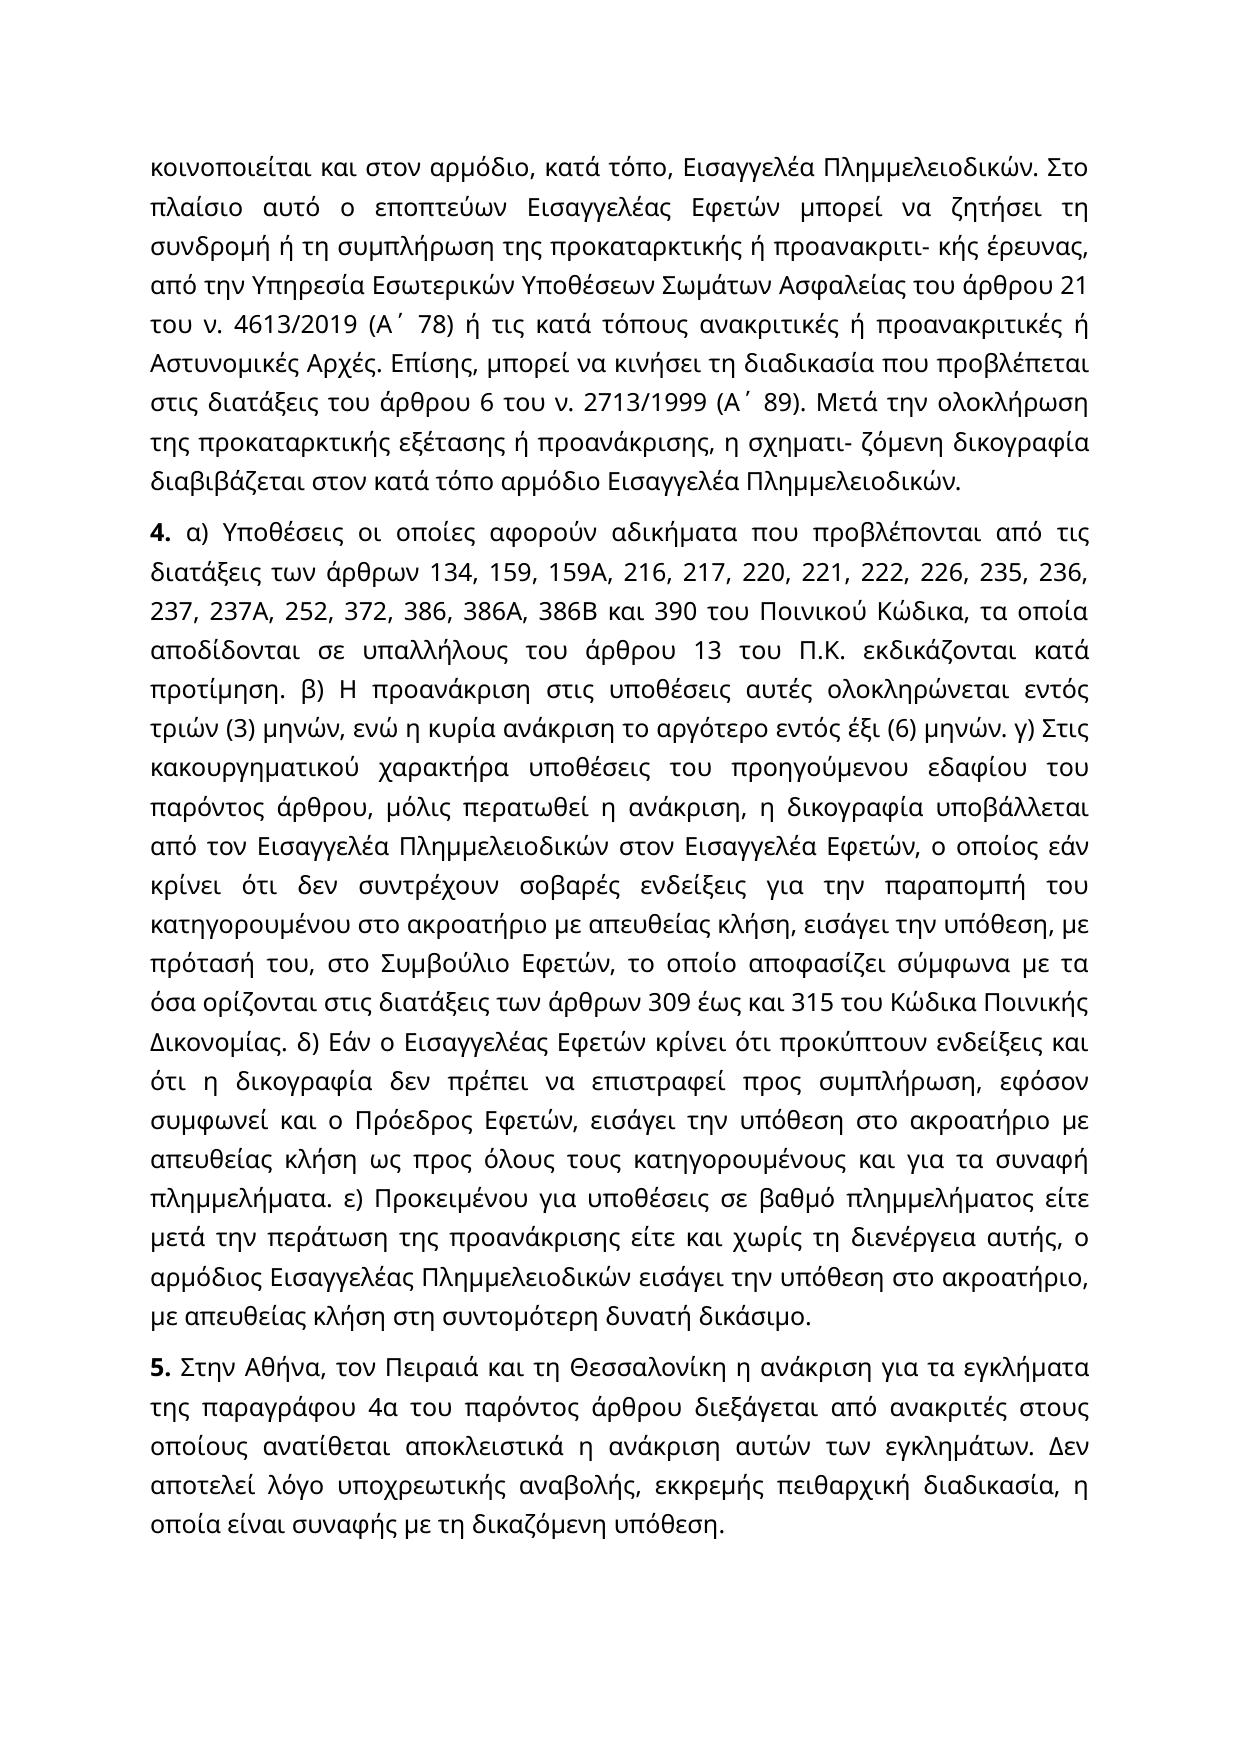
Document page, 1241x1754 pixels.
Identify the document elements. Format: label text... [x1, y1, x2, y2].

text 4. α) Υποθέσεις οι οποίες αφορούν αδικήματα που προβλέπονται από τις διατάξεις των άρθρων 134, 159, 159Α, 216, 217, 220, 221, 222, 226, 235, 236, 237, 237Α, 252, 372, 386, 386Α, 386Β και 390 του Ποινικού Κώδικα, τα οποία αποδίδονται σε υπαλλήλους του άρθρου 13 του Π.Κ. εκδικάζονται κατά προτίμηση. β) Η προανάκριση στις υποθέσεις αυτές ολοκληρώνεται εντός τριών (3) μηνών, ενώ η κυρία ανάκριση το αργότερο εντός έξι (6) μηνών. γ) Στις κακουργηματικού χαρακτήρα υποθέσεις του προηγούμενου εδαφίου του παρόντος άρθρου, μόλις περατωθεί η ανάκριση, η δικογραφία υποβάλλεται από τον Εισαγγελέα Πλημμελειοδικών στον Εισαγγελέα Εφετών, ο οποίος εάν κρίνει ότι δεν συντρέχουν σοβαρές ενδείξεις για την παραπομπή του κατηγορουμένου στο ακροατήριο με απευθείας κλήση, εισάγει την υπόθεση, με πρότασή του, στο Συμβούλιο Εφετών, το οποίο αποφασίζει σύμφωνα με τα όσα ορίζονται στις διατάξεις των άρθρων 309 έως και 315 του Κώδικα Ποινικής Δικονομίας. δ) Εάν ο Εισαγγελέας Εφετών κρίνει ότι προκύπτουν ενδείξεις και ότι η δικογραφία δεν πρέπει να επιστραφεί προς συμπλήρωση, εφόσον συμφωνεί και ο Πρόεδρος Εφετών, εισάγει την υπόθεση στο ακροατήριο με απευθείας κλήση ως προς όλους τους κατηγορουμένους και για τα συναφή πλημμελήματα. ε) Προκειμένου για υποθέσεις σε βαθμό πλημμελήματος είτε μετά την περάτωση της προανάκρισης είτε και χωρίς τη διενέργεια αυτής, ο αρμόδιος Εισαγγελέας Πλημμελειοδικών εισάγει την υπόθεση στο ακροατήριο, με απευθείας κλήση στη συντομότερη δυνατή δικάσιμο. [150, 515, 1090, 1332]
text 5. Στην Αθήνα, τον Πειραιά και τη Θεσσαλονίκη η ανάκριση για τα εγκλήματα της παραγράφου 4α του παρόντος άρθρου διεξάγεται από ανακριτές στους οποίους ανατίθεται αποκλειστικά η ανάκριση αυτών των εγκλημάτων. Δεν αποτελεί λόγο υποχρεωτικής αναβολής, εκκρεμής πειθαρχική διαδικασία, η οποία είναι συναφής με τη δικαζόμενη υπόθεση. [150, 1350, 1090, 1541]
text κοινοποιείται και στον αρμόδιο, κατά τόπο, Εισαγγελέα Πλημμελειοδικών. Στο πλαίσιο αυτό ο εποπτεύων Εισαγγελέας Εφετών μπορεί να ζητήσει τη συνδρομή ή τη συμπλήρωση της προκαταρκτικής ή προανακριτι- κής έρευνας, από την Υπηρεσία Εσωτερικών Υποθέσεων Σωμάτων Ασφαλείας του άρθρου 21 του ν. 4613/2019 (Α΄ 78) ή τις κατά τόπους ανακριτικές ή προανακριτικές ή Αστυνομικές Αρχές. Επίσης, μπορεί να κινήσει τη διαδικασία που προβλέπεται στις διατάξεις του άρθρου 6 του ν. 2713/1999 (Α΄ 89). Μετά την ολοκλήρωση της προκαταρκτικής εξέτασης ή προανάκρισης, η σχηματι- ζόμενη δικογραφία διαβιβάζεται στον κατά τόπο αρμόδιο Εισαγγελέα Πλημμελειοδικών. [150, 150, 1090, 497]
